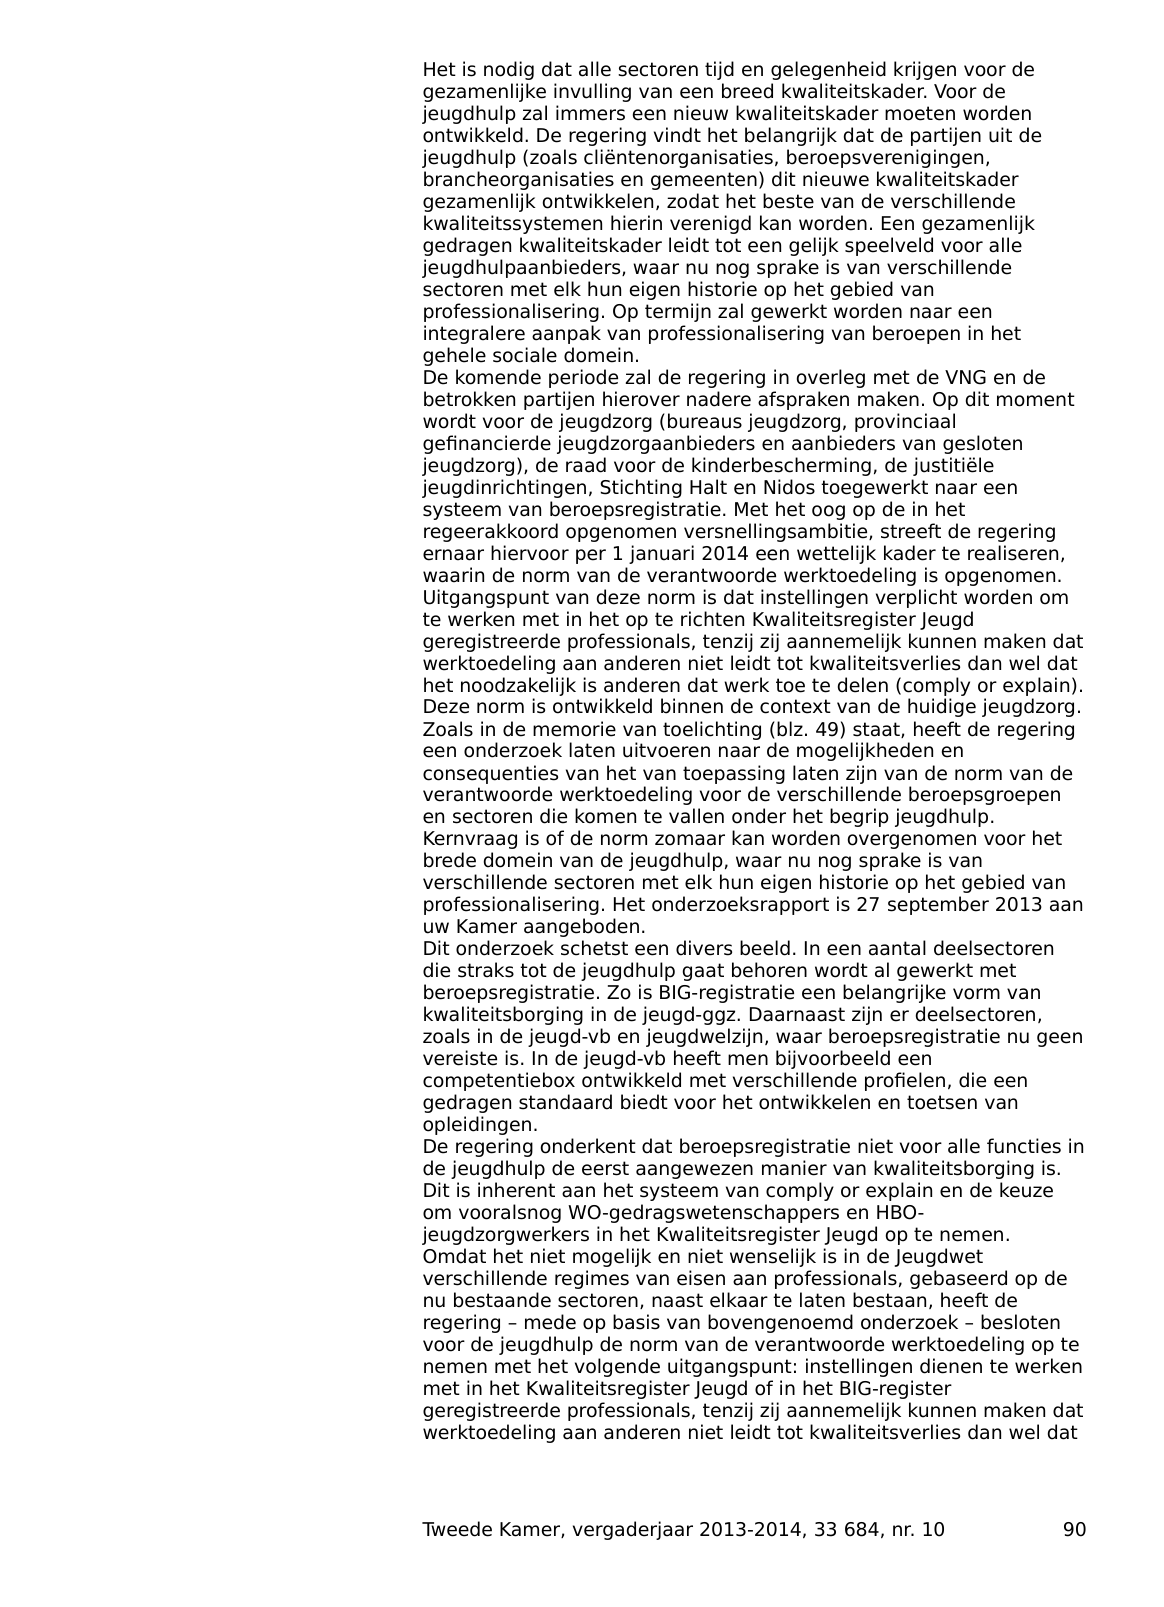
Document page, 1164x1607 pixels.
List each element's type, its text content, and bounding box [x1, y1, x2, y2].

text Deze norm is ontwikkeld binnen de context van de huidige jeugdzorg. Zoals in de memorie van toelichting (blz. 49) staat, heeft de regering een onderzoek laten uitvoeren naar de mogelijkheden en consequenties van het van toepassing laten zijn van de norm van de verantwoorde werktoedeling voor de verschillende beroepsgroepen en sectoren die komen te vallen onder het begrip jeugdhulp. Kernvraag is of de norm zomaar kan worden overgenomen voor het brede domein van de jeugdhulp, waar nu nog sprake is van verschillende sectoren met elk hun eigen historie op het gebied van professionalisering. Het onderzoeksrapport is 27 september 2013 aan uw Kamer aangeboden. [422, 696, 1087, 938]
text Het is nodig dat alle sectoren tijd en gelegenheid krijgen voor de gezamenlijke invulling van een breed kwaliteitskader. Voor de jeugdhulp zal immers een nieuw kwaliteitskader moeten worden ontwikkeld. De regering vindt het belangrijk dat de partijen uit de jeugdhulp (zoals cliëntenorganisaties, beroepsverenigingen, brancheorganisaties en gemeenten) dit nieuwe kwaliteitskader gezamenlijk ontwikkelen, zodat het beste van de verschillende kwaliteitssystemen hierin verenigd kan worden. Een gezamenlijk gedragen kwaliteitskader leidt tot een gelijk speelveld voor alle jeugdhulpaanbieders, waar nu nog sprake is van verschillende sectoren met elk hun eigen historie op het gebied van professionalisering. Op termijn zal gewerkt worden naar een integralere aanpak van professionalisering van beroepen in het gehele sociale domein. [422, 59, 1087, 367]
text Omdat het niet mogelijk en niet wenselijk is in de Jeugdwet verschillende regimes van eisen aan professionals, gebaseerd op de nu bestaande sectoren, naast elkaar te laten bestaan, heeft de regering – mede op basis van bovengenoemd onderzoek – besloten voor de jeugdhulp de norm van de verantwoorde werktoedeling op te nemen met het volgende uitgangspunt: instellingen dienen te werken met in het Kwaliteitsregister Jeugd of in het BIG-register geregistreerde professionals, tenzij zij aannemelijk kunnen maken dat werktoedeling aan anderen niet leidt tot kwaliteitsverlies dan wel dat [422, 1246, 1087, 1444]
text Dit onderzoek schetst een divers beeld. In een aantal deelsectoren die straks tot de jeugdhulp gaat behoren wordt al gewerkt met beroepsregistratie. Zo is BIG-registratie een belangrijke vorm van kwaliteitsborging in de jeugd-ggz. Daarnaast zijn er deelsectoren, zoals in de jeugd-vb en jeugdwelzijn, waar beroepsregistratie nu geen vereiste is. In de jeugd-vb heeft men bijvoorbeeld een competentiebox ontwikkeld met verschillende profielen, die een gedragen standaard biedt voor het ontwikkelen en toetsen van opleidingen. [422, 938, 1087, 1136]
text De komende periode zal de regering in overleg met de VNG en de betrokken partijen hierover nadere afspraken maken. Op dit moment wordt voor de jeugdzorg (bureaus jeugdzorg, provinciaal gefinancierde jeugdzorgaanbieders en aanbieders van gesloten jeugdzorg), de raad voor de kinderbescherming, de justitiële jeugdinrichtingen, Stichting Halt en Nidos toegewerkt naar een systeem van beroepsregistratie. Met het oog op de in het regeerakkoord opgenomen versnellingsambitie, streeft de regering ernaar hiervoor per 1 januari 2014 een wettelijk kader te realiseren, waarin de norm van de verantwoorde werktoedeling is opgenomen. Uitgangspunt van deze norm is dat instellingen verplicht worden om te werken met in het op te richten Kwaliteitsregister Jeugd geregistreerde professionals, tenzij zij aannemelijk kunnen maken dat werktoedeling aan anderen niet leidt tot kwaliteitsverlies dan wel dat het noodzakelijk is anderen dat werk toe te delen (comply or explain). [422, 367, 1087, 696]
text De regering onderkent dat beroepsregistratie niet voor alle functies in de jeugdhulp de eerst aangewezen manier van kwaliteitsborging is. Dit is inherent aan het systeem van comply or explain en de keuze om vooralsnog WO-gedragswetenschappers en HBO-jeugdzorgwerkers in het Kwaliteitsregister Jeugd op te nemen. [422, 1136, 1087, 1246]
